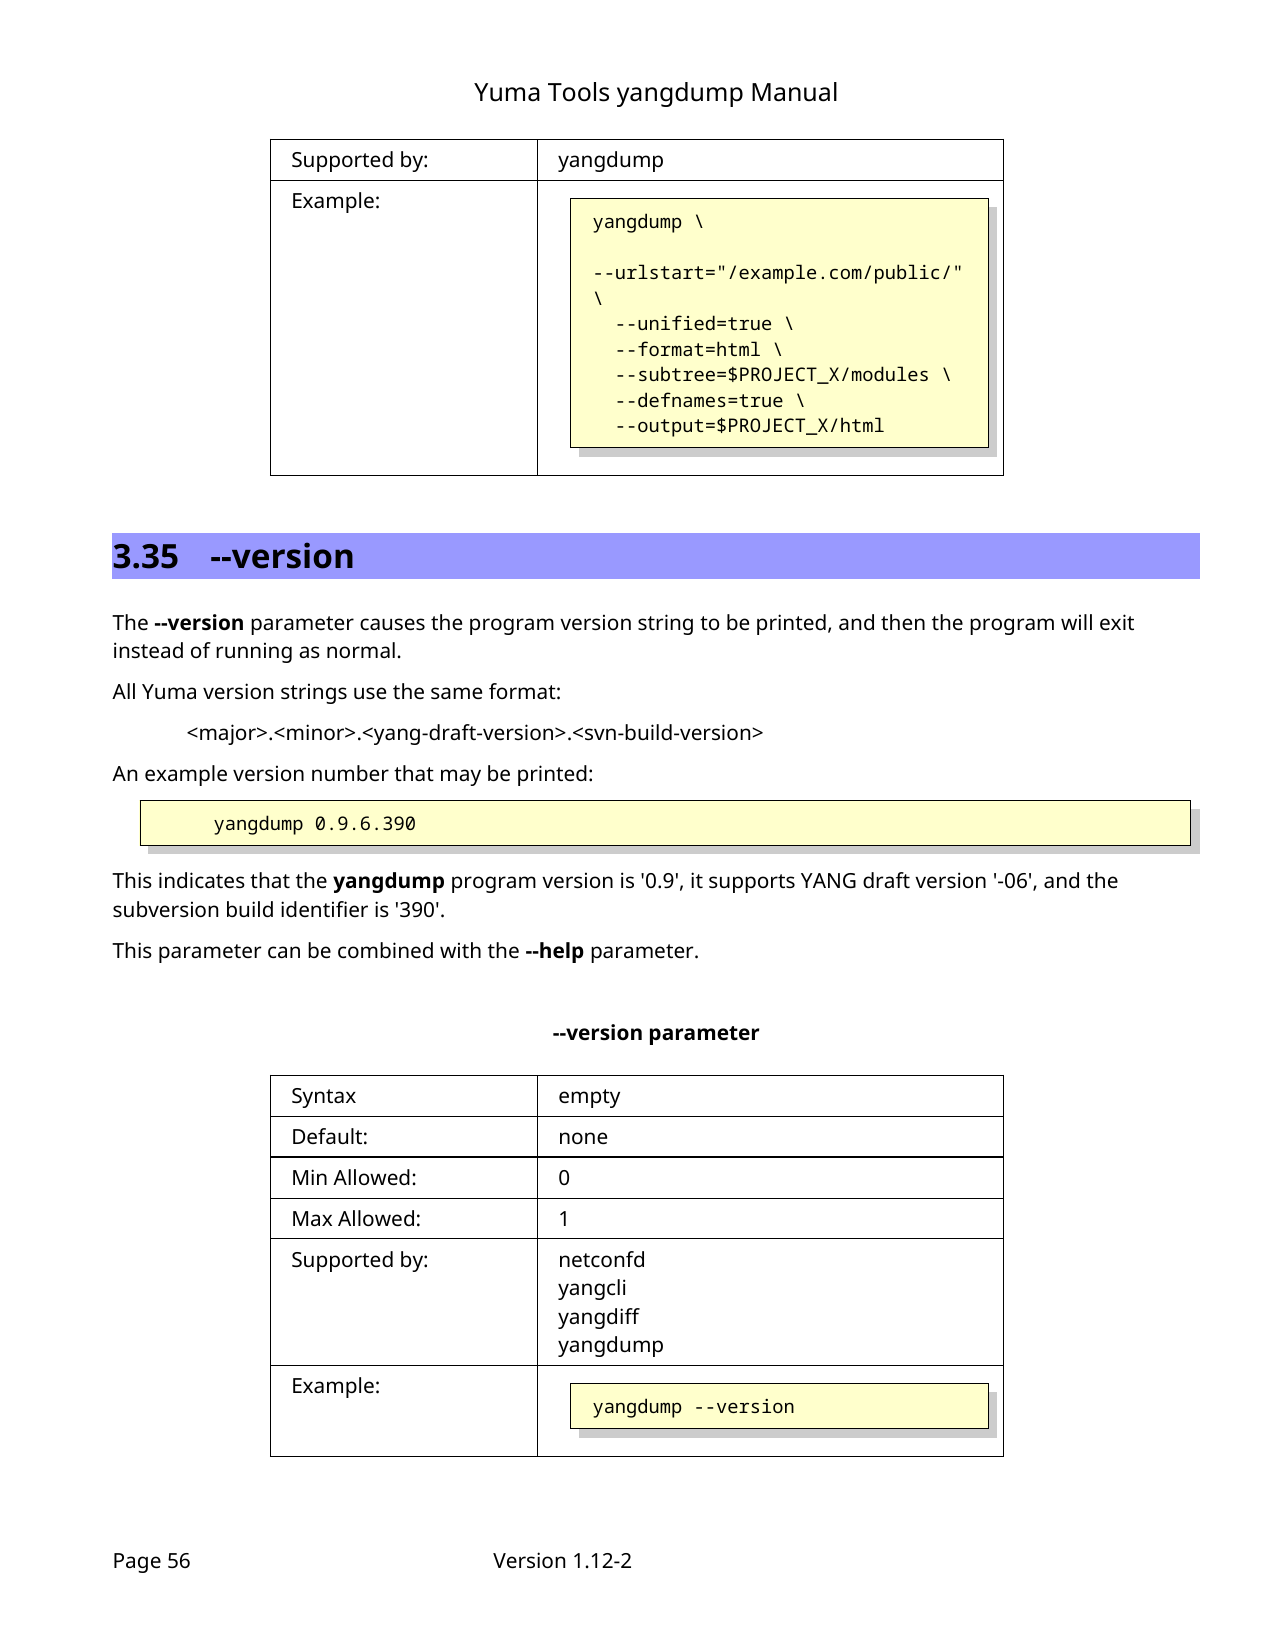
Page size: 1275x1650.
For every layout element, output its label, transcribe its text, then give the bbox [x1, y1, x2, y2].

text yangdump 0.9.6.390 [141, 801, 1190, 845]
table_cell Example: [271, 181, 537, 474]
table_cell netconfd yangcli yangdiff yangdump [538, 1239, 1003, 1364]
table_cell 1 [538, 1199, 1003, 1238]
table_cell Min Allowed: [271, 1158, 537, 1197]
text The --version parameter causes the program version string to be printed, and then the program will exit instead of running as normal. [112, 608, 1200, 665]
text All Yuma version strings use the same format: [112, 677, 1200, 706]
table_cell none [538, 1117, 1003, 1156]
subtitle --version [112, 533, 1200, 579]
subtitle --version parameter [127, 1018, 1185, 1046]
text An example version number that may be printed: [112, 759, 1200, 787]
table_cell Default: [271, 1117, 537, 1156]
table_cell Supported by: [271, 1239, 537, 1364]
table_cell 0 [538, 1158, 1003, 1197]
text <major>.<minor>.<yang-draft-version>.<svn-build-version> [112, 718, 1200, 747]
table_cell Example: [271, 1366, 537, 1456]
table_cell yangdump --version [538, 1366, 1003, 1456]
text This parameter can be combined with the --help parameter. [112, 936, 1200, 964]
table_cell yangdump [538, 140, 1003, 179]
table_header Syntax [271, 1076, 537, 1116]
text This indicates that the yangdump program version is '0.9', it supports YANG draft version '-06', and the subversion build identifier is '390'. [112, 866, 1200, 923]
table_cell Max Allowed: [271, 1199, 537, 1238]
table_header empty [538, 1076, 1003, 1116]
table_cell Supported by: [271, 140, 537, 179]
table_cell yangdump \ --urlstart="/example.com/public/" \ --unified=true \ --format=html \ --subtree=$PROJECT_X/modules \ --defnames=true \ --output=$PROJECT_X/html [538, 181, 1003, 474]
